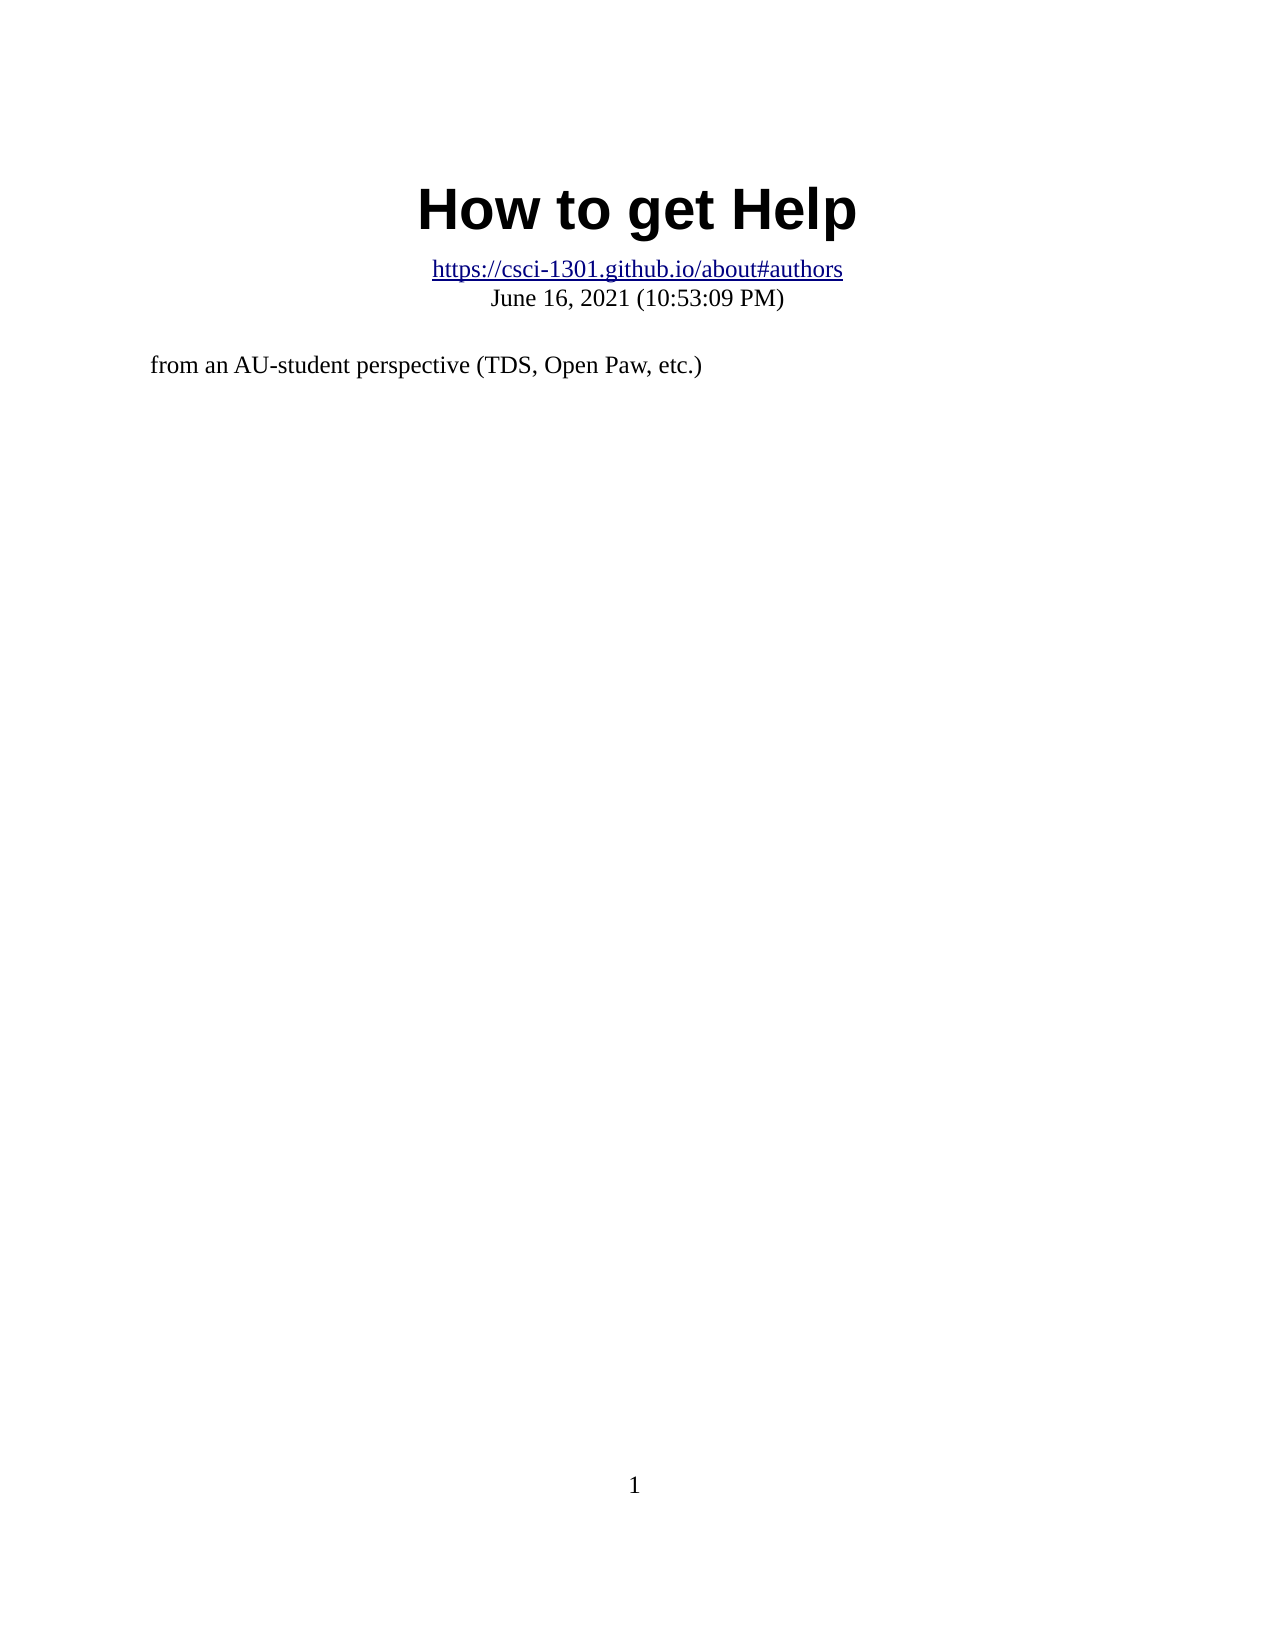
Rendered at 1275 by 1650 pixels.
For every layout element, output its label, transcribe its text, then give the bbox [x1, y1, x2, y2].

text from an AU-student perspective (TDS, Open Paw, etc.) [150, 350, 1125, 378]
text https://csci-1301.github.io/about#authors [150, 254, 1125, 283]
text June 16, 2021 (10:53:09 PM) [150, 283, 1125, 312]
title How to get Help [150, 175, 1125, 242]
